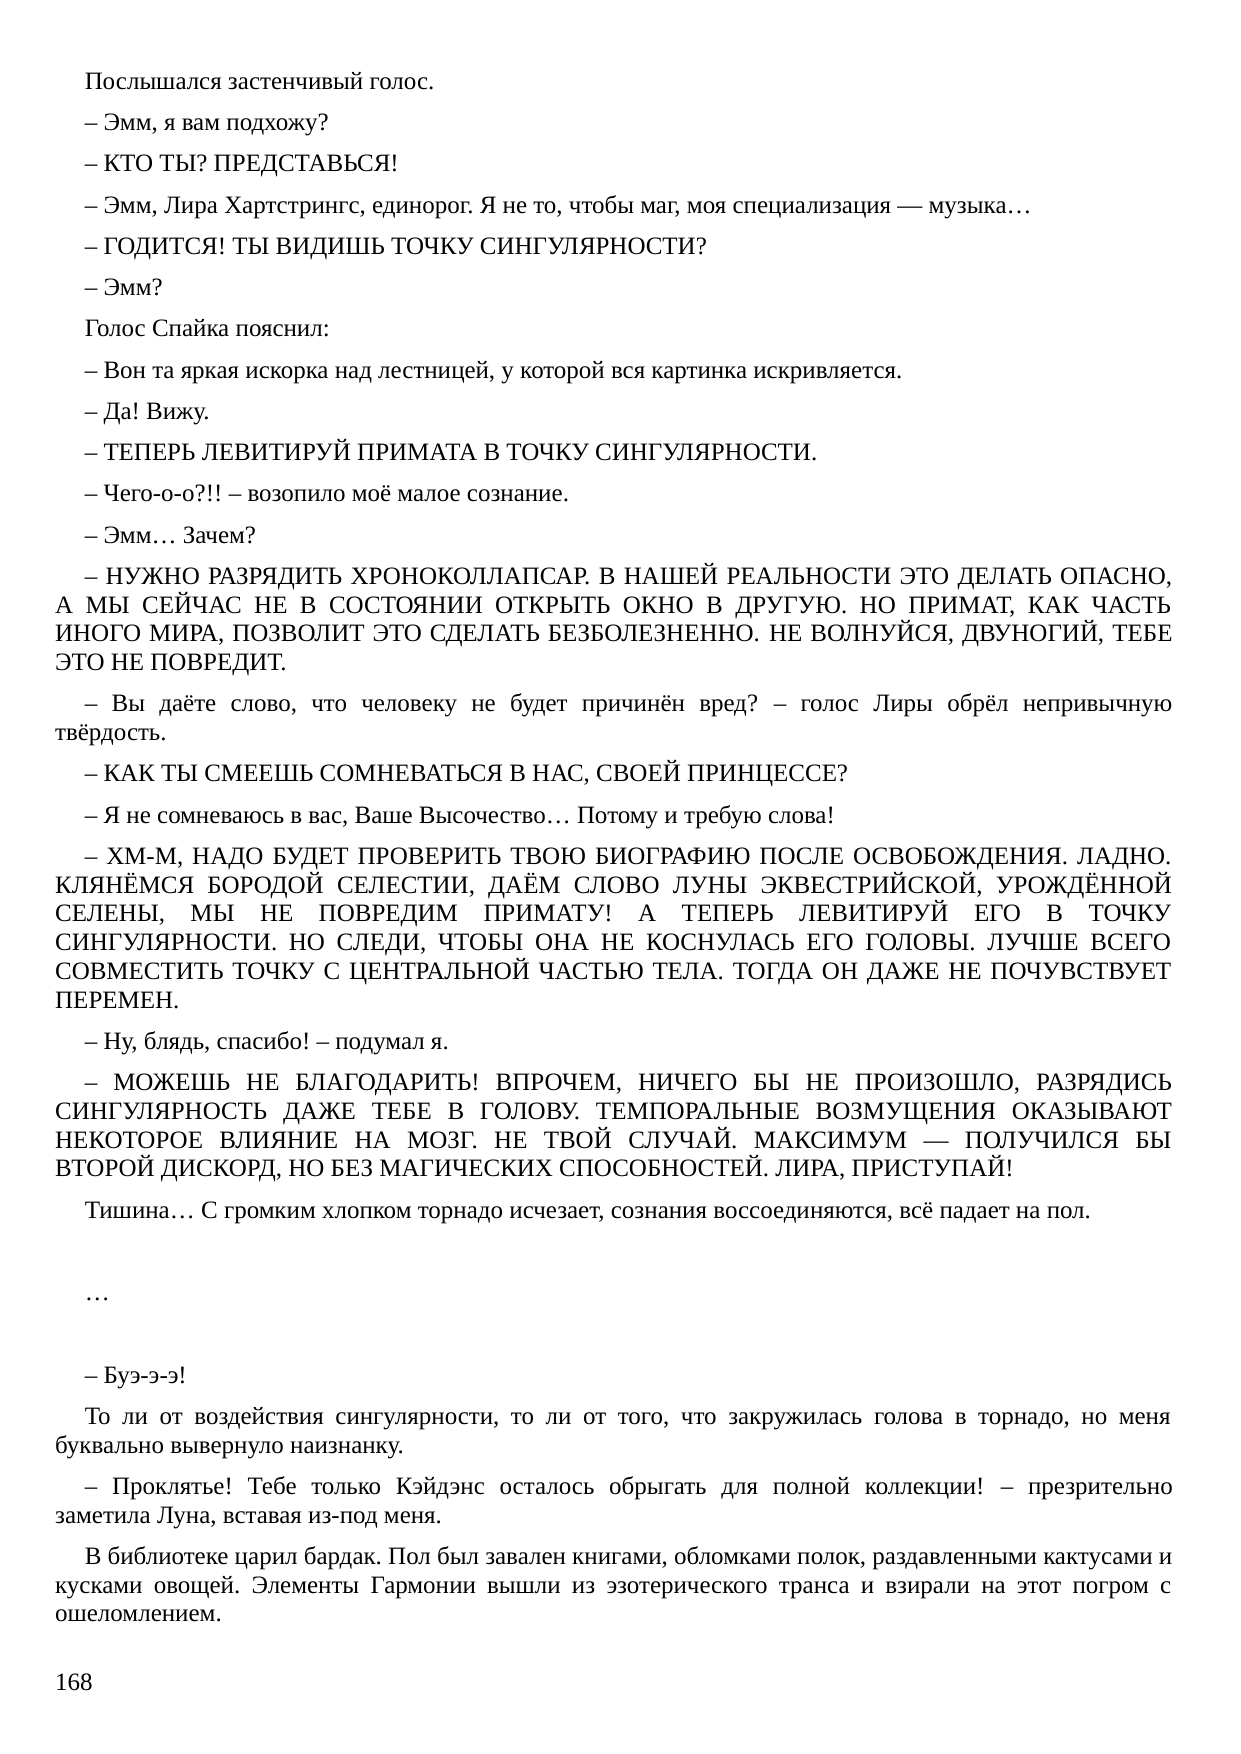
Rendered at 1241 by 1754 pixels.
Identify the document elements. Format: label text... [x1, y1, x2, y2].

text Послышался застенчивый голос. [55, 66, 1173, 95]
text Голос Спайка пояснил: [55, 313, 1173, 342]
text – ХМ-М, НАДО БУДЕТ ПРОВЕРИТЬ ТВОЮ БИОГРАФИЮ ПОСЛЕ ОСВОБОЖДЕНИЯ. ЛАДНО. КЛЯНЁМСЯ БОРОДОЙ СЕЛЕСТИИ, ДАЁМ СЛОВО ЛУНЫ ЭКВЕСТРИЙСКОЙ, УРОЖДЁННОЙ СЕЛЕНЫ, МЫ НЕ ПОВРЕДИМ ПРИМАТУ! А ТЕПЕРЬ ЛЕВИТИРУЙ ЕГО В ТОЧКУ СИНГУЛЯРНОСТИ. НО СЛЕДИ, ЧТОБЫ ОНА НЕ КОСНУЛАСЬ ЕГО ГОЛОВЫ. ЛУЧШЕ ВСЕГО СОВМЕСТИТЬ ТОЧКУ С ЦЕНТРАЛЬНОЙ ЧАСТЬЮ ТЕЛА. ТОГДА ОН ДАЖЕ НЕ ПОЧУВСТВУЕТ ПЕРЕМЕН. [55, 841, 1173, 1013]
text – ТЕПЕРЬ ЛЕВИТИРУЙ ПРИМАТА В ТОЧКУ СИНГУЛЯРНОСТИ. [55, 437, 1173, 466]
text – НУЖНО РАЗРЯДИТЬ ХРОНОКОЛЛАПСАР. В НАШЕЙ РЕАЛЬНОСТИ ЭТО ДЕЛАТЬ ОПАСНО, А МЫ СЕЙЧАС НЕ В СОСТОЯНИИ ОТКРЫТЬ ОКНО В ДРУГУЮ. НО ПРИМАТ, КАК ЧАСТЬ ИНОГО МИРА, ПОЗВОЛИТ ЭТО СДЕЛАТЬ БЕЗБОЛЕЗНЕННО. НЕ ВОЛНУЙСЯ, ДВУНОГИЙ, ТЕБЕ ЭТО НЕ ПОВРЕДИТ. [55, 561, 1173, 676]
text – КТО ТЫ? ПРЕДСТАВЬСЯ! [55, 148, 1173, 177]
text – Чего-о-о?!! – возопило моё малое сознание. [55, 478, 1173, 507]
text – Вы даёте слово, что человеку не будет причинён вред? – голос Лиры обрёл непривычную твёрдость. [55, 688, 1173, 746]
text – Проклятье! Тебе только Кэйдэнс осталось обрыгать для полной коллекции! – презрительно заметила Луна, вставая из-под меня. [55, 1471, 1173, 1528]
text – Я не сомневаюсь в вас, Ваше Высочество… Потому и требую слова! [55, 800, 1173, 828]
text – Вон та яркая искорка над лестницей, у которой вся картинка искривляется. [55, 355, 1173, 383]
text … [55, 1277, 1173, 1306]
text – Эмм, я вам подхожу? [55, 107, 1173, 136]
text В библиотеке царил бардак. Пол был завален книгами, обломками полок, раздавленными кактусами и кусками овощей. Элементы Гармонии вышли из эзотерического транса и взирали на этот погром с ошеломлением. [55, 1541, 1173, 1627]
text – КАК ТЫ СМЕЕШЬ СОМНЕВАТЬСЯ В НАС, СВОЕЙ ПРИНЦЕССЕ? [55, 758, 1173, 787]
text – Да! Вижу. [55, 396, 1173, 425]
text – Эмм… Зачем? [55, 520, 1173, 548]
text – Буэ-э-э! [55, 1360, 1173, 1388]
text – Эмм, Лира Хартстрингс, единорог. Я не то, чтобы маг, моя специализация — музыка… [55, 190, 1173, 218]
text – Эмм? [55, 272, 1173, 301]
text То ли от воздействия сингулярности, то ли от того, что закружилась голова в торнадо, но меня буквально вывернуло наизнанку. [55, 1401, 1173, 1458]
text – ГОДИТСЯ! ТЫ ВИДИШЬ ТОЧКУ СИНГУЛЯРНОСТИ? [55, 231, 1173, 260]
text – МОЖЕШЬ НЕ БЛАГОДАРИТЬ! ВПРОЧЕМ, НИЧЕГО БЫ НЕ ПРОИЗОШЛО, РАЗРЯДИСЬ СИНГУЛЯРНОСТЬ ДАЖЕ ТЕБЕ В ГОЛОВУ. ТЕМПОРАЛЬНЫЕ ВОЗМУЩЕНИЯ ОКАЗЫВАЮТ НЕКОТОРОЕ ВЛИЯНИЕ НА МОЗГ. НЕ ТВОЙ СЛУЧАЙ. МАКСИМУМ — ПОЛУЧИЛСЯ БЫ ВТОРОЙ ДИСКОРД, НО БЕЗ МАГИЧЕСКИХ СПОСОБНОСТЕЙ. ЛИРА, ПРИСТУПАЙ! [55, 1067, 1173, 1182]
text – Ну, блядь, спасибо! – подумал я. [55, 1026, 1173, 1055]
text Тишина… С громким хлопком торнадо исчезает, сознания воссоединяются, всё падает на пол. [55, 1195, 1173, 1223]
